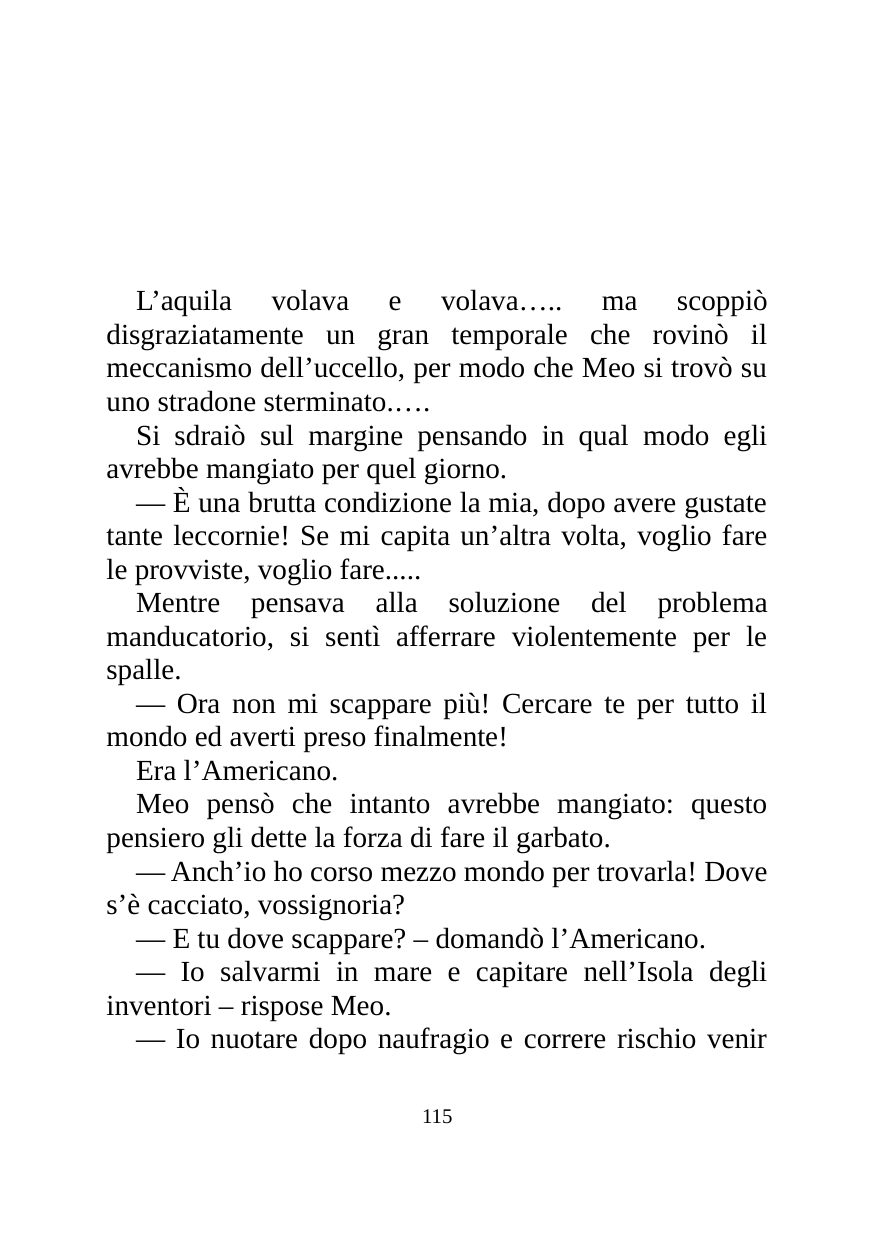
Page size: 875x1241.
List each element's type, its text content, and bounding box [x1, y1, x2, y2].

text Meo pensò che intanto avrebbe mangiato: questo pensiero gli dette la forza di fare il garbato. [106, 787, 768, 854]
text — È una brutta condizione la mia, dopo avere gustate tante leccornie! Se mi capita un’altra volta, voglio fare le provviste, voglio fare..... [106, 485, 768, 585]
text Si sdraiò sul margine pensando in qual modo egli avrebbe mangiato per quel giorno. [106, 418, 768, 485]
text — E tu dove scappare? – domandò l’Americano. [106, 921, 768, 954]
text — Io salvarmi in mare e capitare nell’Isola degli inventori – rispose Meo. [106, 954, 768, 1021]
text — Anch’io ho corso mezzo mondo per trovarla! Dove s’è cacciato, vossignoria? [106, 854, 768, 921]
text Era l’Americano. [106, 753, 768, 787]
text Mentre pensava alla soluzione del problema manducatorio, si sentì afferrare violentemente per le spalle. [106, 585, 768, 686]
text L’aquila volava e volava….. ma scoppiò disgraziatamente un gran temporale che rovinò il meccanismo dell’uccello, per modo che Meo si trovò su uno stradone sterminato.…. [106, 283, 768, 418]
text — Ora non mi scappare più! Cercare te per tutto il mondo ed averti preso finalmente! [106, 686, 768, 753]
text — Io nuotare dopo naufragio e correre rischio venir [106, 1021, 768, 1055]
